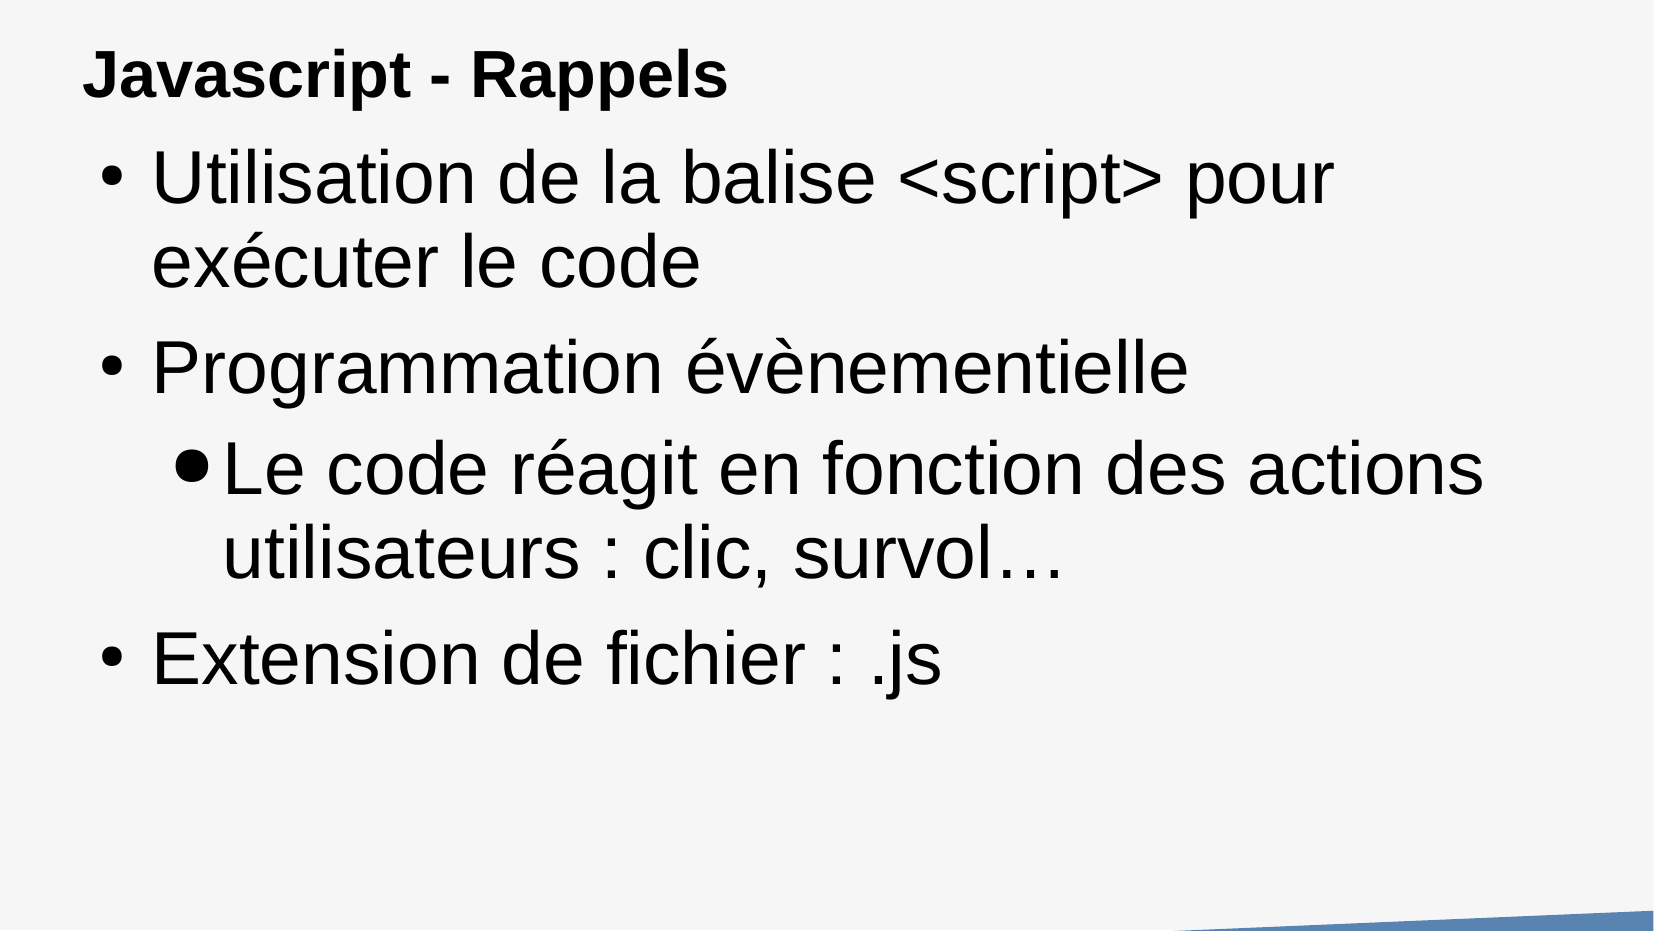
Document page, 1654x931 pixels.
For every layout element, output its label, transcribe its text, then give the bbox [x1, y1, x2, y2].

text_box [1173, 910, 1654, 931]
list Utilisation de la balise <script> pour exécuter le code Programmation évènementielle Le code réagit en fonction des actions utilisateurs : clic, survol… Extension de fichier : .js [80, 135, 1620, 709]
title Javascript - Rappels [82, 37, 1571, 114]
